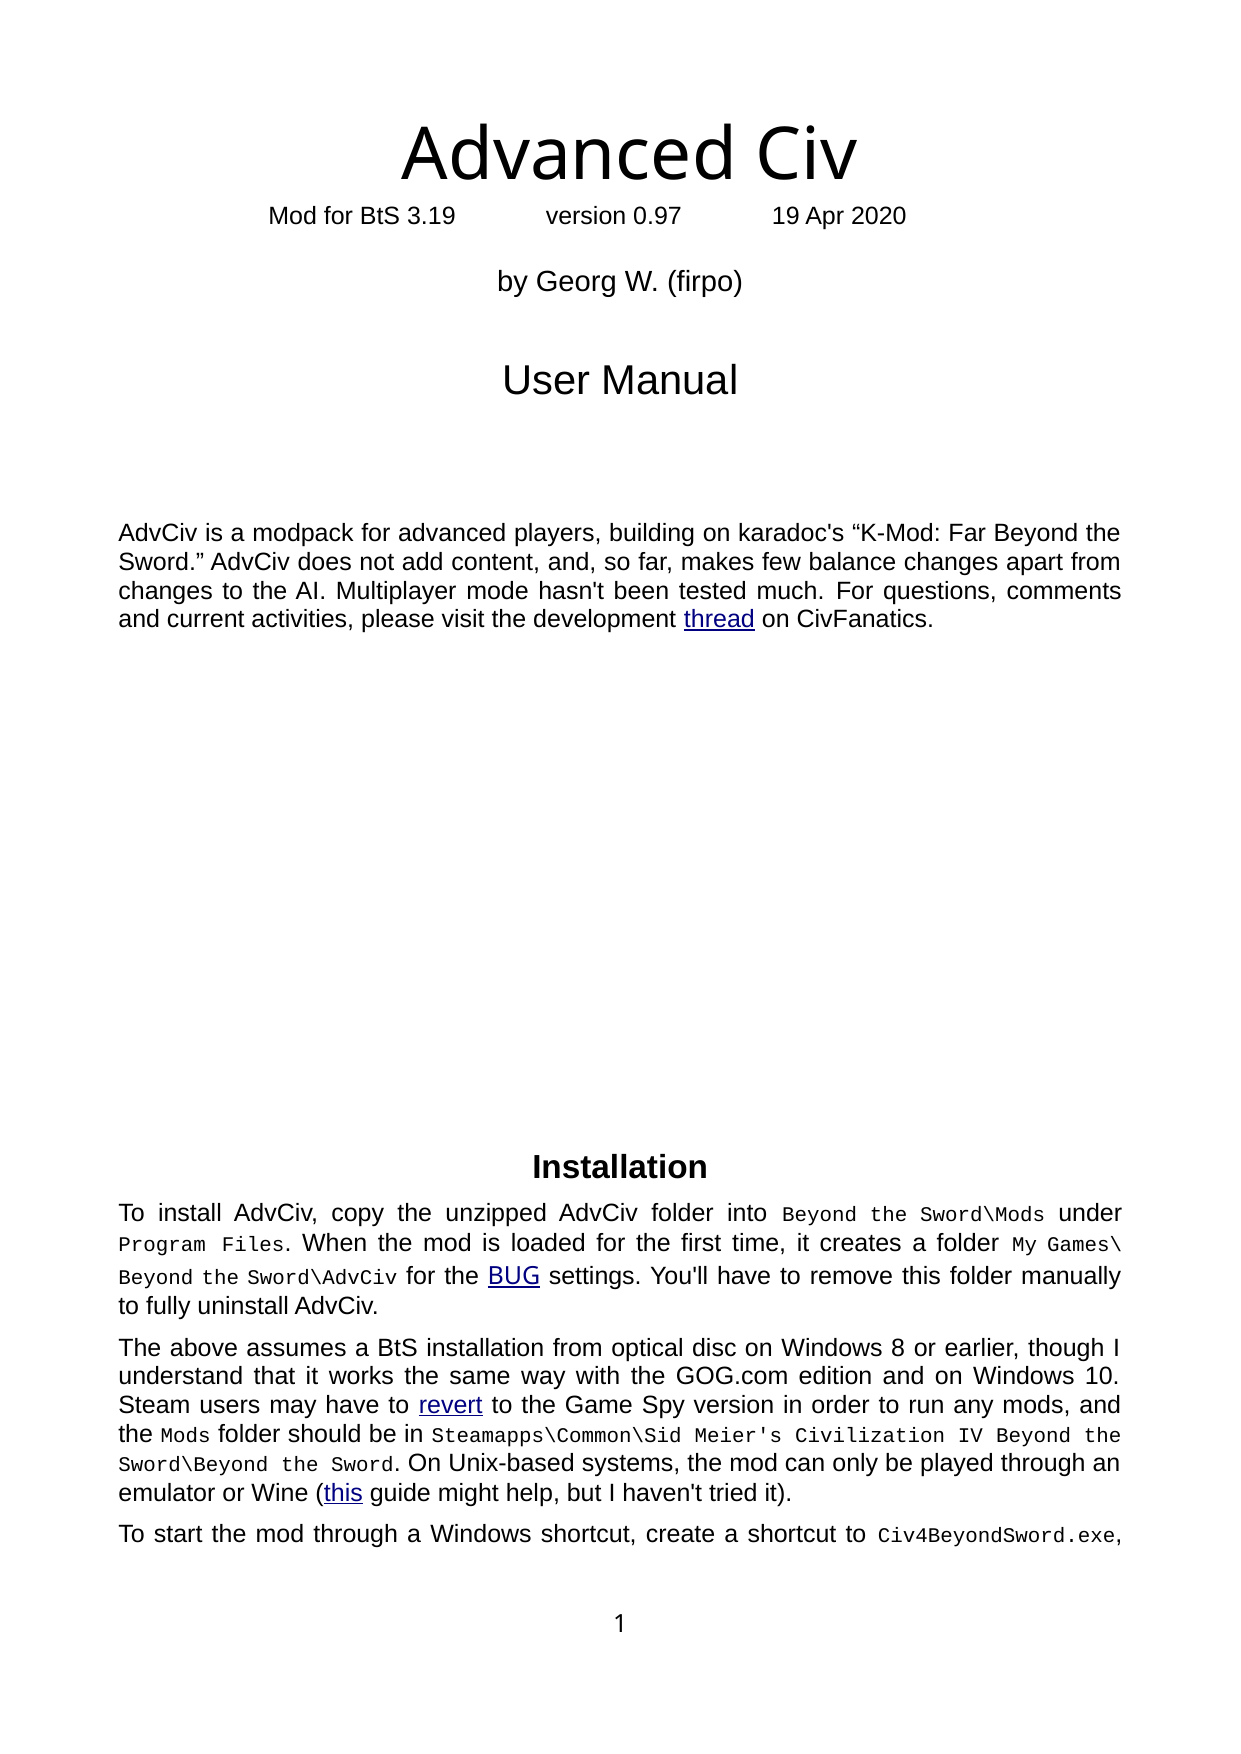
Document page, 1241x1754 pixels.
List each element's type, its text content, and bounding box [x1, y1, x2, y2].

text To install AdvCiv, copy the unzipped AdvCiv folder into Beyond the Sword\Mods under Program Files. When the mod is loaded for the first time, it creates a folder My Games\Beyond the Sword\AdvCiv for the BUG settings. You'll have to remove this folder manually to fully uninstall AdvCiv. [118, 1198, 1122, 1320]
text AdvCiv is a modpack for advanced players, building on karadoc's “K-Mod: Far Beyond the Sword.” AdvCiv does not add content, and, so far, makes few balance changes apart from changes to the AI. Multiplayer mode hasn't been tested much. For questions, comments and current activities, please visit the development thread on CivFanatics. [118, 518, 1122, 633]
text The above assumes a BtS installation from optical disc on Windows 8 or earlier, though I understand that it works the same way with the GOG.com edition and on Windows 10. Steam users may have to revert to the Game Spy version in order to run any mods, and the Mods folder should be in Steamapps\Common\Sid Meier's Civilization IV Beyond the Sword\Beyond the Sword. On Unix-based systems, the mod can only be played through an emulator or Wine (this guide might help, but I haven't tried it). [118, 1332, 1122, 1507]
text by Georg W. (firpo) [118, 264, 1122, 298]
text Advanced Civ [118, 118, 1122, 195]
text To start the mod through a Windows shortcut, create a shortcut to Civ4BeyondSword.exe, [118, 1519, 1122, 1549]
text Mod for BtS 3.19 version 0.97 19 Apr 2020 [118, 201, 1122, 229]
text User Manual [118, 355, 1122, 403]
subtitle Installation [118, 1147, 1122, 1185]
